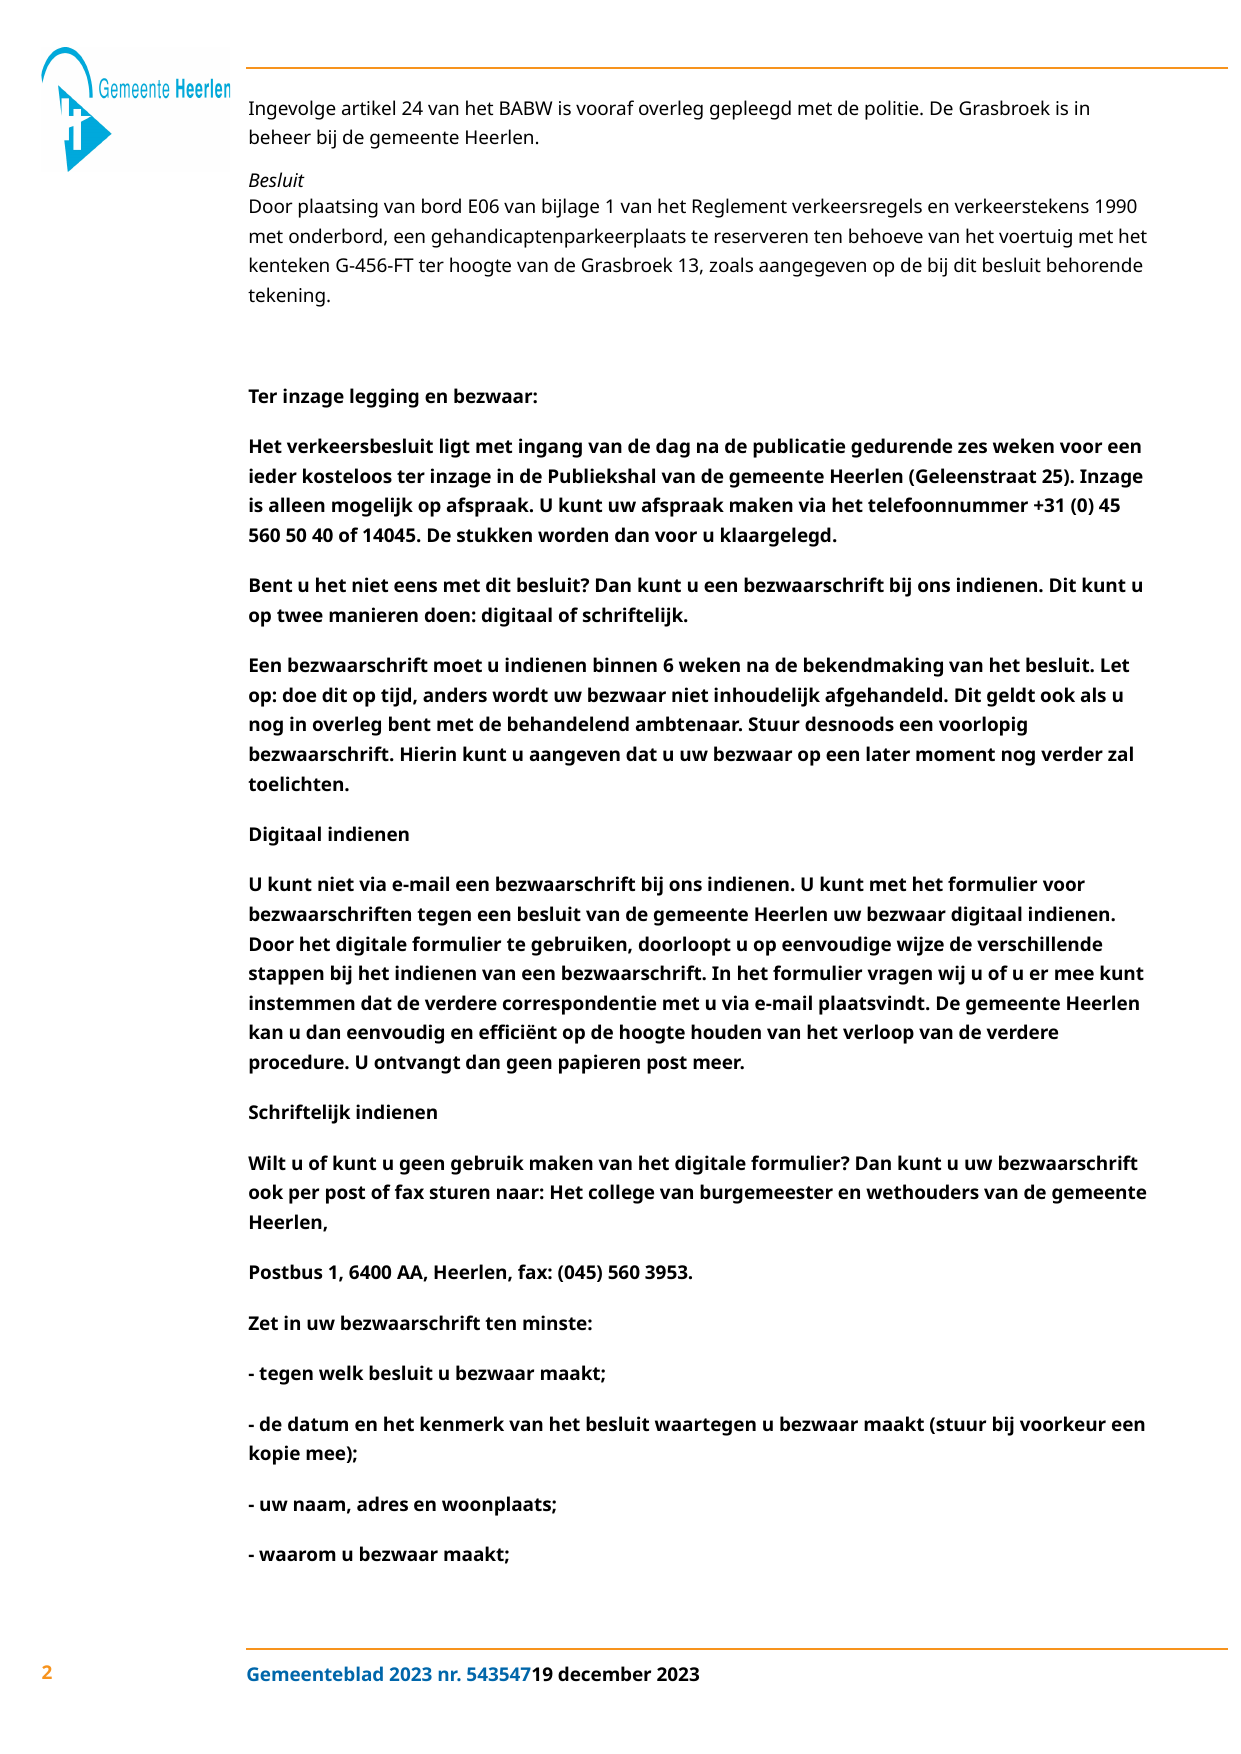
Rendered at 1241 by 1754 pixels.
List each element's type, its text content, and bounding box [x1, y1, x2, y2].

text Een bezwaarschrift moet u indienen binnen 6 weken na de bekendmaking van het besluit. Let op: doe dit op tijd, anders wordt uw bezwaar niet inhoudelijk afgehandeld. Dit geldt ook als u nog in overleg bent met de behandelend ambtenaar. Stuur desnoods een voorlopig bezwaarschrift. Hierin kunt u aangeven dat u uw bezwaar op een later moment nog verder zal toelichten. [248, 652, 1152, 796]
text - uw naam, adres en woonplaats; [248, 1491, 1152, 1516]
text U kunt niet via e-mail een bezwaarschrift bij ons indienen. U kunt met het formulier voor bezwaarschriften tegen een besluit van de gemeente Heerlen uw bezwaar digitaal indienen. Door het digitale formulier te gebruiken, doorloopt u op eenvoudige wijze de verschillende stappen bij het indienen van een bezwaarschrift. In het formulier vragen wij u of u er mee kunt instemmen dat de verdere correspondentie met u via e-mail plaatsvindt. De gemeente Heerlen kan u dan eenvoudig en efficiënt op de hoogte houden van het verloop van de verdere procedure. U ontvangt dan geen papieren post meer. [248, 872, 1152, 1075]
text Schriftelijk indienen [248, 1099, 1152, 1125]
text Het verkeersbesluit ligt met ingang van de dag na de publicatie gedurende zes weken voor een ieder kosteloos ter inzage in de Publiekshal van de gemeente Heerlen (Geleenstraat 25). Inzage is alleen mogelijk op afspraak. U kunt uw afspraak maken via het telefoonnummer +31 (0) 45 560 50 40 of 14045. De stukken worden dan voor u klaargelegd. [248, 433, 1152, 548]
text Door plaatsing van bord E06 van bijlage 1 van het Reglement verkeersregels en verkeerstekens 1990 met onderbord, een gehandicaptenparkeerplaats te reserveren ten behoeve van het voertuig met het kenteken G-456-FT ter hoogte van de Grasbroek 13, zoals aangegeven op de bij dit besluit behorende tekening. [248, 193, 1152, 308]
picture [41, 47, 59, 70]
text - tegen welk besluit u bezwaar maakt; [248, 1360, 1152, 1386]
text Wilt u of kunt u geen gebruik maken van het digitale formulier? Dan kunt u uw bezwaarschrift ook per post of fax sturen naar: Het college van burgemeester en wethouders van de gemeente Heerlen, [248, 1150, 1152, 1235]
text Ter inzage legging en bezwaar: [248, 383, 1152, 408]
text Bent u het niet eens met dit besluit? Dan kunt u een bezwaarschrift bij ons indienen. Dit kunt u op twee manieren doen: digitaal of schriftelijk. [248, 572, 1152, 628]
text - de datum en het kenmerk van het besluit waartegen u bezwaar maakt (stuur bij voorkeur een kopie mee); [248, 1411, 1152, 1466]
text Zet in uw bezwaarschrift ten minste: [248, 1310, 1152, 1336]
text Postbus 1, 6400 AA, Heerlen, fax: (045) 560 3953. [248, 1259, 1152, 1285]
text Ingevolge artikel 24 van het BABW is vooraf overleg gepleegd met de politie. De Grasbroek is in beheer bij de gemeente Heerlen. [248, 95, 1152, 150]
text Besluit [248, 167, 1152, 193]
text Digitaal indienen [248, 821, 1152, 847]
picture [41, 47, 231, 172]
text - waarom u bezwaar maakt; [248, 1541, 1152, 1567]
